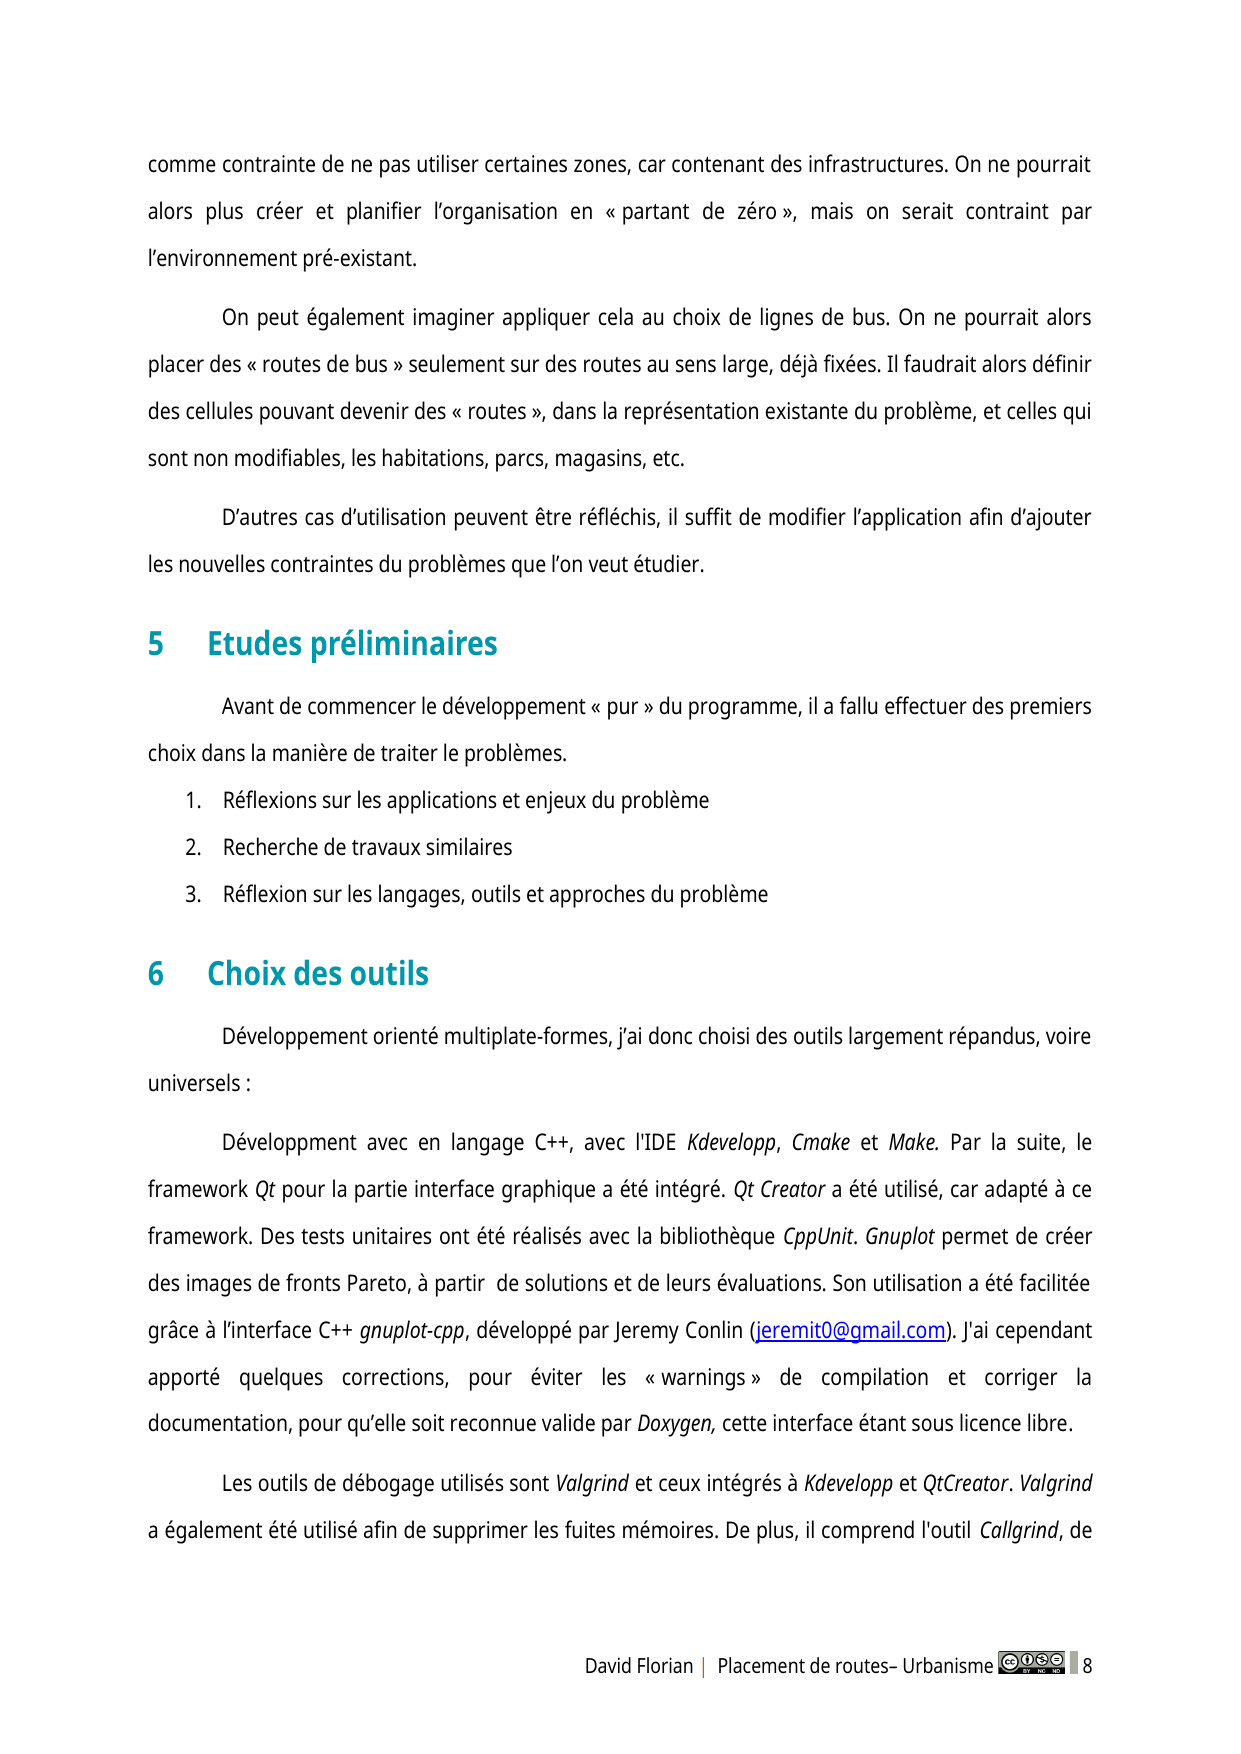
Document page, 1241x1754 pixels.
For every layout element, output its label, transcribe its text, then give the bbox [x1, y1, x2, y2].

text Avant de commencer le développement « pur » du programme, il a fallu effectuer des premiers choix dans la manière de traiter le problèmes. [148, 690, 1092, 768]
text Développment avec en langage C++, avec l'IDE Kdevelopp, Cmake et Make. Par la suite, le framework Qt pour la partie interface graphique a été intégré. Qt Creator a été utilisé, car adapté à ce framework. Des tests unitaires ont été réalisés avec la bibliothèque CppUnit. Gnuplot permet de créer des images de fronts Pareto, à partir de solutions et de leurs évaluations. Son utilisation a été facilitée grâce à l’interface C++ gnuplot-cpp, développé par Jeremy Conlin (jeremit0@gmail.com). J'ai cependant apporté quelques corrections, pour éviter les « warnings » de compilation et corriger la documentation, pour qu’elle soit reconnue valide par Doxygen, cette interface étant sous licence libre. [148, 1126, 1092, 1438]
picture [998, 1651, 1065, 1674]
list Réflexion sur les langages, outils et approches du problème [185, 877, 1092, 909]
subtitle Etudes préliminaires [148, 619, 1092, 665]
subtitle Choix des outils [148, 949, 1092, 995]
text comme contrainte de ne pas utiliser certaines zones, car contenant des infrastructures. On ne pourrait alors plus créer et planifier l’organisation en « partant de zéro », mais on serait contraint par l’environnement pré-existant. [148, 148, 1092, 273]
text D’autres cas d’utilisation peuvent être réfléchis, il suffit de modifier l’application afin d’ajouter les nouvelles contraintes du problèmes que l’on veut étudier. [148, 501, 1092, 579]
picture [1069, 1651, 1078, 1674]
list Réflexions sur les applications et enjeux du problème [185, 784, 1092, 815]
text On peut également imaginer appliquer cela au choix de lignes de bus. On ne pourrait alors placer des « routes de bus » seulement sur des routes au sens large, déjà fixées. Il faudrait alors définir des cellules pouvant devenir des « routes », dans la représentation existante du problème, et celles qui sont non modifiables, les habitations, parcs, magasins, etc. [148, 301, 1092, 473]
list Recherche de travaux similaires [185, 831, 1092, 862]
text Les outils de débogage utilisés sont Valgrind et ceux intégrés à Kdevelopp et QtCreator. Valgrind a également été utilisé afin de supprimer les fuites mémoires. De plus, il comprend l'outil Callgrind, de [148, 1467, 1092, 1545]
text Développement orienté multiplate-formes, j’ai donc choisi des outils largement répandus, voire universels : [148, 1020, 1092, 1098]
